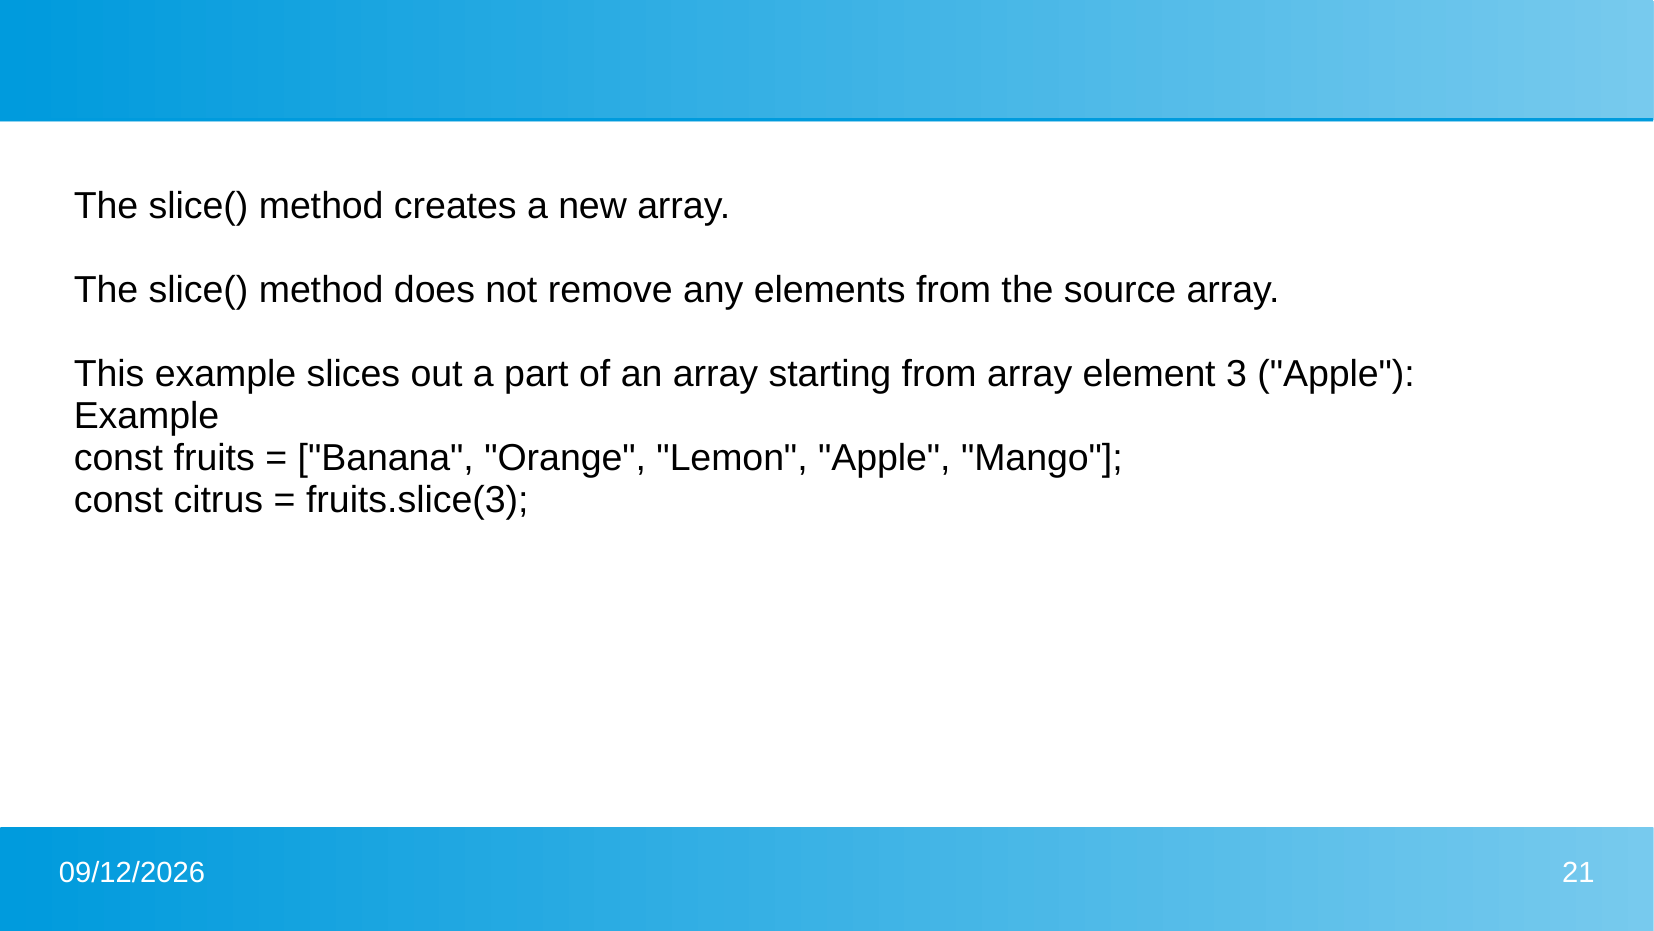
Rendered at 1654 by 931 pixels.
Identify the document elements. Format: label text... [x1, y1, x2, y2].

text_box The slice() method creates a new array. The slice() method does not remove any elements from the source array. This example slices out a part of an array starting from array element 3 ("Apple"): Example const fruits = ["Banana", "Orange", "Lemon", "Apple", "Mango"]; const citrus = fruits.slice(3); [59, 177, 1477, 528]
